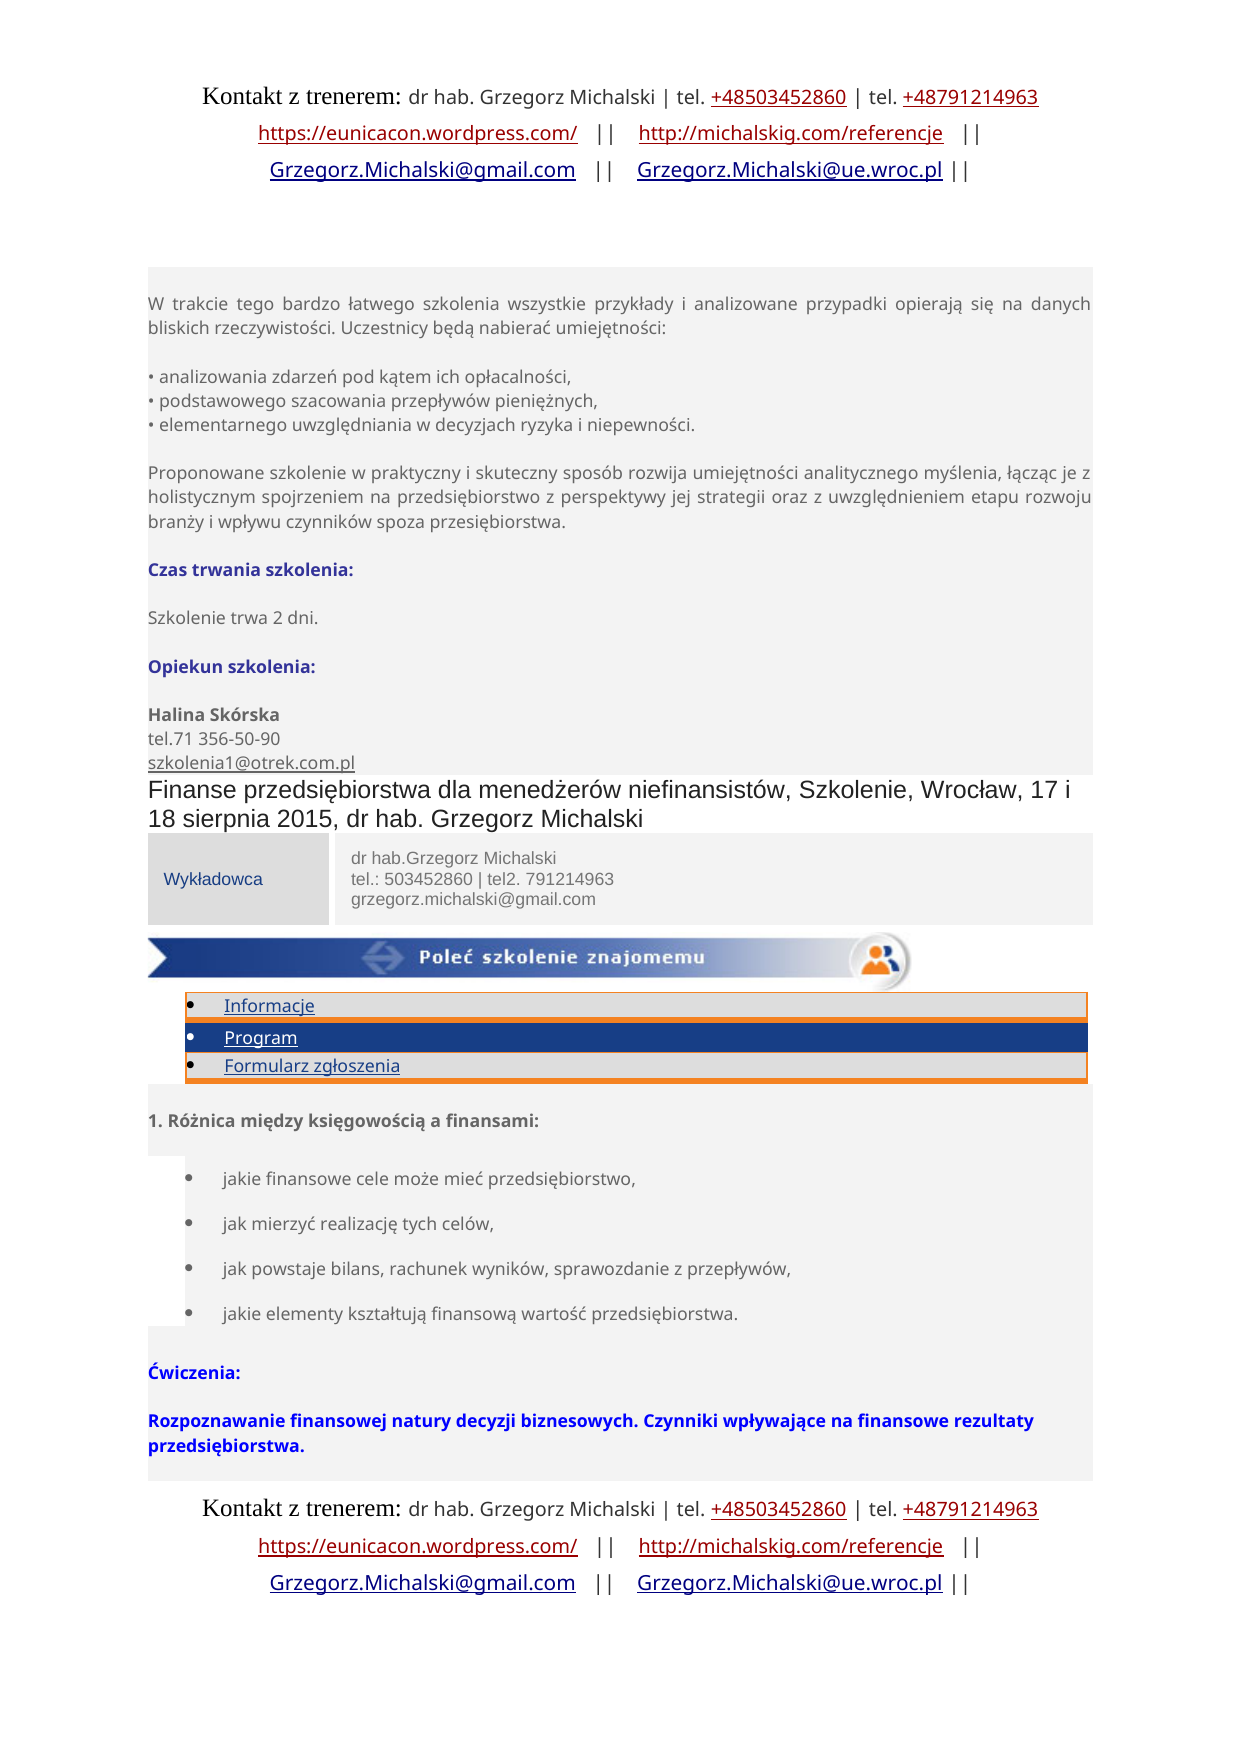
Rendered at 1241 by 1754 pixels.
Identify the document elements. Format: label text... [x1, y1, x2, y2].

text 1. Różnica między księgowością a finansami: [148, 1084, 1093, 1132]
list jak mierzyć realizację tych celów, [185, 1212, 1093, 1236]
text szkolenia1@otrek.com.pl [148, 751, 1093, 775]
text Halina Skórska [148, 702, 1093, 727]
table_cell [329, 925, 335, 932]
text Czas trwania szkolenia: [148, 557, 1093, 582]
table_header [329, 833, 335, 925]
text Finanse przedsiębiorstwa dla menedżerów niefinansistów, Szkolenie, Wrocław, 17 i 18 sierpnia 2015, dr hab. Grzegorz Michalski [148, 775, 1093, 832]
list Program [187, 1025, 1086, 1051]
text Opiekun szkolenia: [148, 654, 1093, 678]
text Rozpoznawanie finansowej natury decyzji biznesowych. Czynniki wpływające na finansowe rezultaty przedsiębiorstwa. [148, 1385, 1093, 1457]
table_header Wykładowca [148, 833, 329, 925]
list Informacje [187, 993, 1086, 1017]
list jakie elementy kształtują finansową wartość przedsiębiorstwa. [185, 1302, 1093, 1326]
table_header dr hab.Grzegorz Michalski tel.: 503452860 | tel2. 791214963 grzegorz.michalski@gmail.com [335, 833, 1093, 925]
list Formularz zgłoszenia [187, 1053, 1086, 1078]
text Ćwiczenia: [148, 1336, 1093, 1385]
table_cell [148, 925, 329, 932]
list jak powstaje bilans, rachunek wyników, sprawozdanie z przepływów, [185, 1257, 1093, 1281]
text Szkolenie trwa 2 dni. [148, 582, 1093, 630]
text Proponowane szkolenie w praktyczny i skuteczny sposób rozwija umiejętności analitycznego myślenia, łącząc je z holistycznym spojrzeniem na przedsiębiorstwo z perspektywy jej strategii oraz z uwzględnieniem etapu rozwoju branży i wpływu czynników spoza przesiębiorstwa. [148, 461, 1093, 533]
list jakie finansowe cele może mieć przedsiębiorstwo, [185, 1167, 1093, 1191]
text tel.71 356-50-90 [148, 727, 1093, 751]
text • analizowania zdarzeń pod kątem ich opłacalności, • podstawowego szacowania przepływów pieniężnych, • elementarnego uwzględniania w decyzjach ryzyka i niepewności. [148, 364, 1093, 437]
text W trakcie tego bardzo łatwego szkolenia wszystkie przykłady i analizowane przypadki opierają się na danych bliskich rzeczywistości. Uczestnicy będą nabierać umiejętności: [148, 292, 1093, 340]
table_cell [335, 925, 1093, 932]
